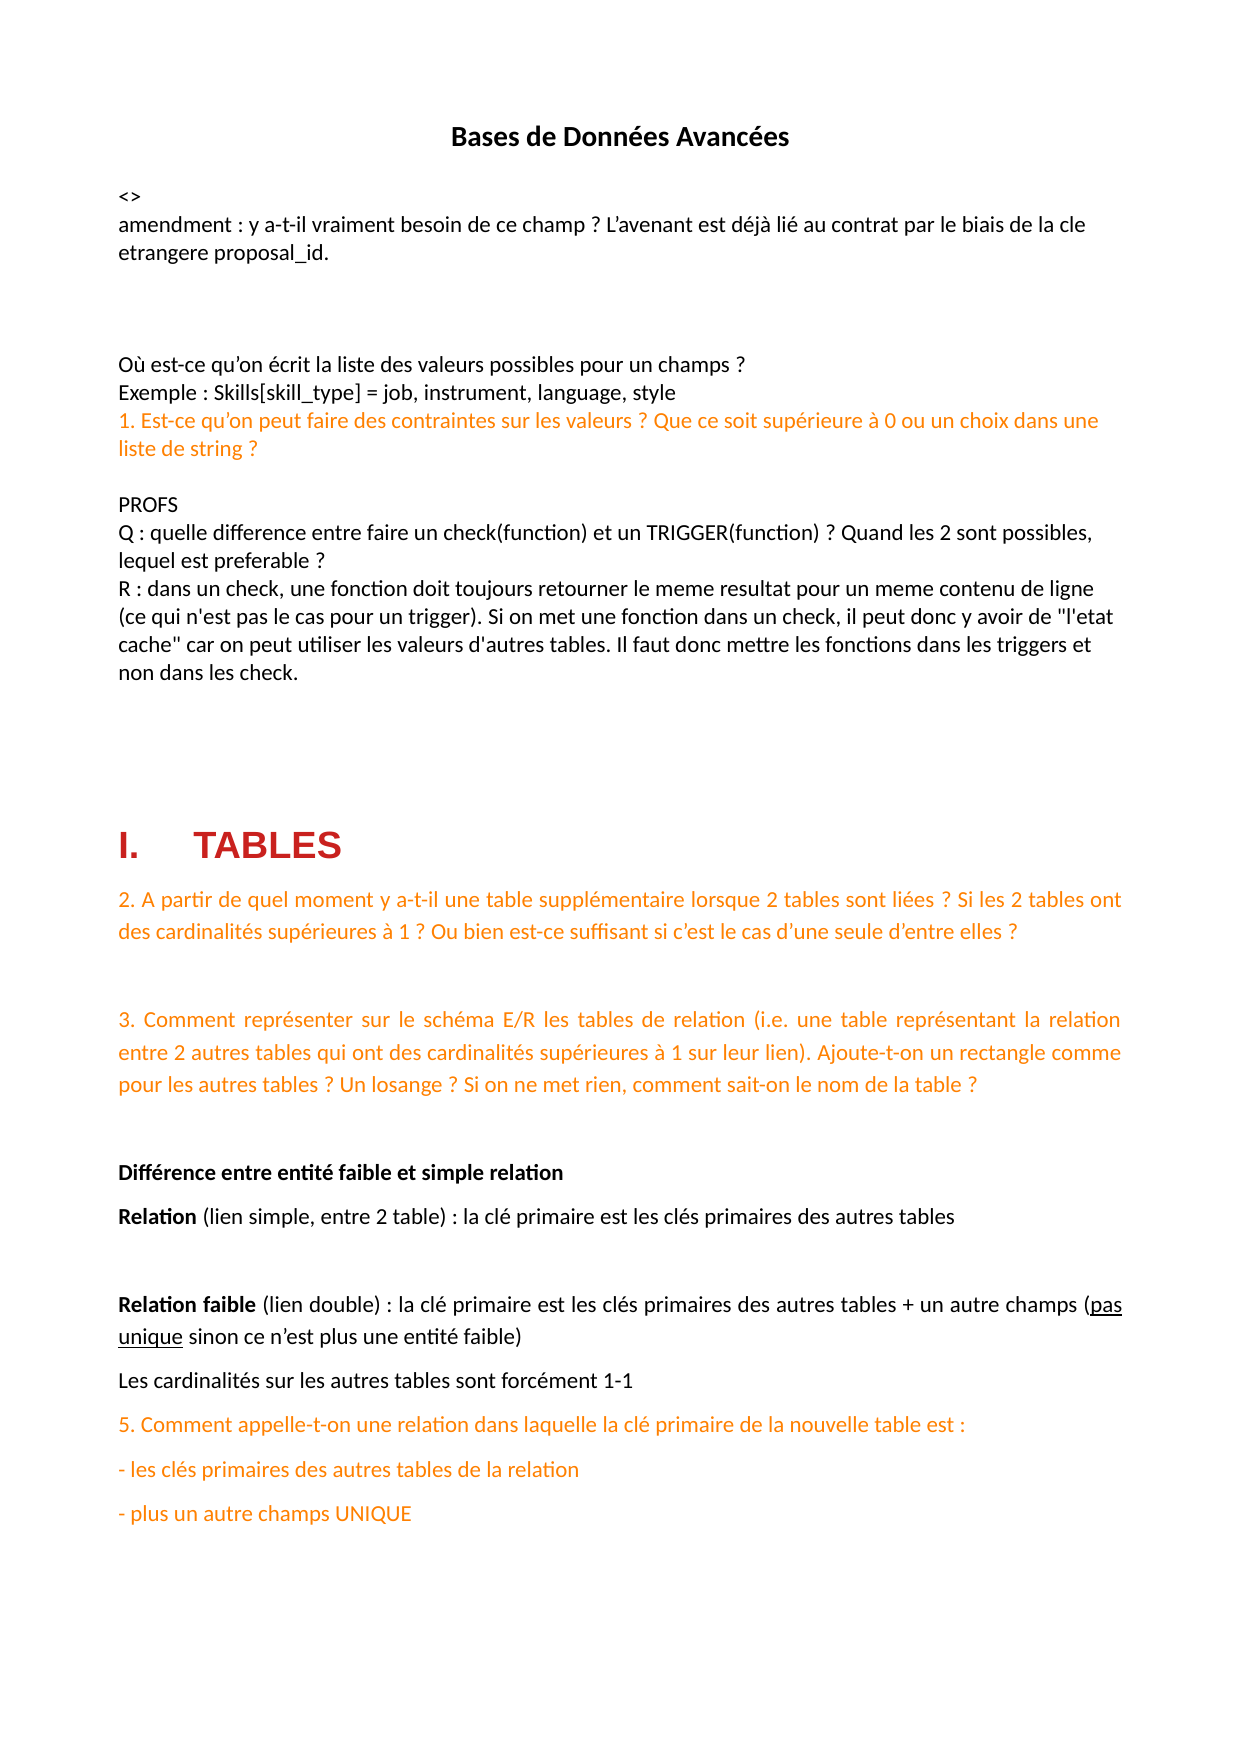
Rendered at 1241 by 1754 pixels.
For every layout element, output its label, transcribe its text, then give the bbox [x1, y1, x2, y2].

text Exemple : Skills[skill_type] = job, instrument, language, style [118, 378, 1122, 406]
text - plus un autre champs UNIQUE [118, 1499, 1122, 1527]
text Relation faible (lien double) : la clé primaire est les clés primaires des autres tables + un autre champs (pas unique sinon ce n’est plus une entité faible) [118, 1290, 1122, 1351]
text Relation (lien simple, entre 2 table) : la clé primaire est les clés primaires des autres tables [118, 1202, 1122, 1230]
text 2. A partir de quel moment y a-t-il une table supplémentaire lorsque 2 tables sont liées ? Si les 2 tables ont des cardinalités supérieures à 1 ? Ou bien est-ce suffisant si c’est le cas d’une seule d’entre elles ? [118, 885, 1122, 946]
text Q : quelle difference entre faire un check(function) et un TRIGGER(function) ? Quand les 2 sont possibles, lequel est preferable ? [118, 518, 1122, 574]
text <> [118, 182, 1122, 210]
text Bases de Données Avancées [118, 118, 1122, 154]
text PROFS [118, 490, 1122, 518]
text 3. Comment représenter sur le schéma E/R les tables de relation (i.e. une table représentant la relation entre 2 autres tables qui ont des cardinalités supérieures à 1 sur leur lien). Ajoute-t-on un rectangle comme pour les autres tables ? Un losange ? Si on ne met rien, comment sait-on le nom de la table ? [118, 1006, 1122, 1098]
text 1. Est-ce qu’on peut faire des contraintes sur les valeurs ? Que ce soit supérieure à 0 ou un choix dans une liste de string ? [118, 406, 1122, 462]
text 5. Comment appelle-t-on une relation dans laquelle la clé primaire de la nouvelle table est : [118, 1411, 1122, 1439]
text R : dans un check, une fonction doit toujours retourner le meme resultat pour un meme contenu de ligne (ce qui n'est pas le cas pour un trigger). Si on met une fonction dans un check, il peut donc y avoir de "l'etat cache" car on peut utiliser les valeurs d'autres tables. Il faut donc mettre les fonctions dans les triggers et non dans les check. [118, 574, 1122, 686]
text Où est-ce qu’on écrit la liste des valeurs possibles pour un champs ? [118, 350, 1122, 378]
text Différence entre entité faible et simple relation [118, 1158, 1122, 1186]
text Les cardinalités sur les autres tables sont forcément 1-1 [118, 1367, 1122, 1394]
text amendment : y a-t-il vraiment besoin de ce champ ? L’avenant est déjà lié au contrat par le biais de la cle etrangere proposal_id. [118, 210, 1122, 266]
text - les clés primaires des autres tables de la relation [118, 1455, 1122, 1483]
subtitle TABLES [118, 823, 1122, 867]
